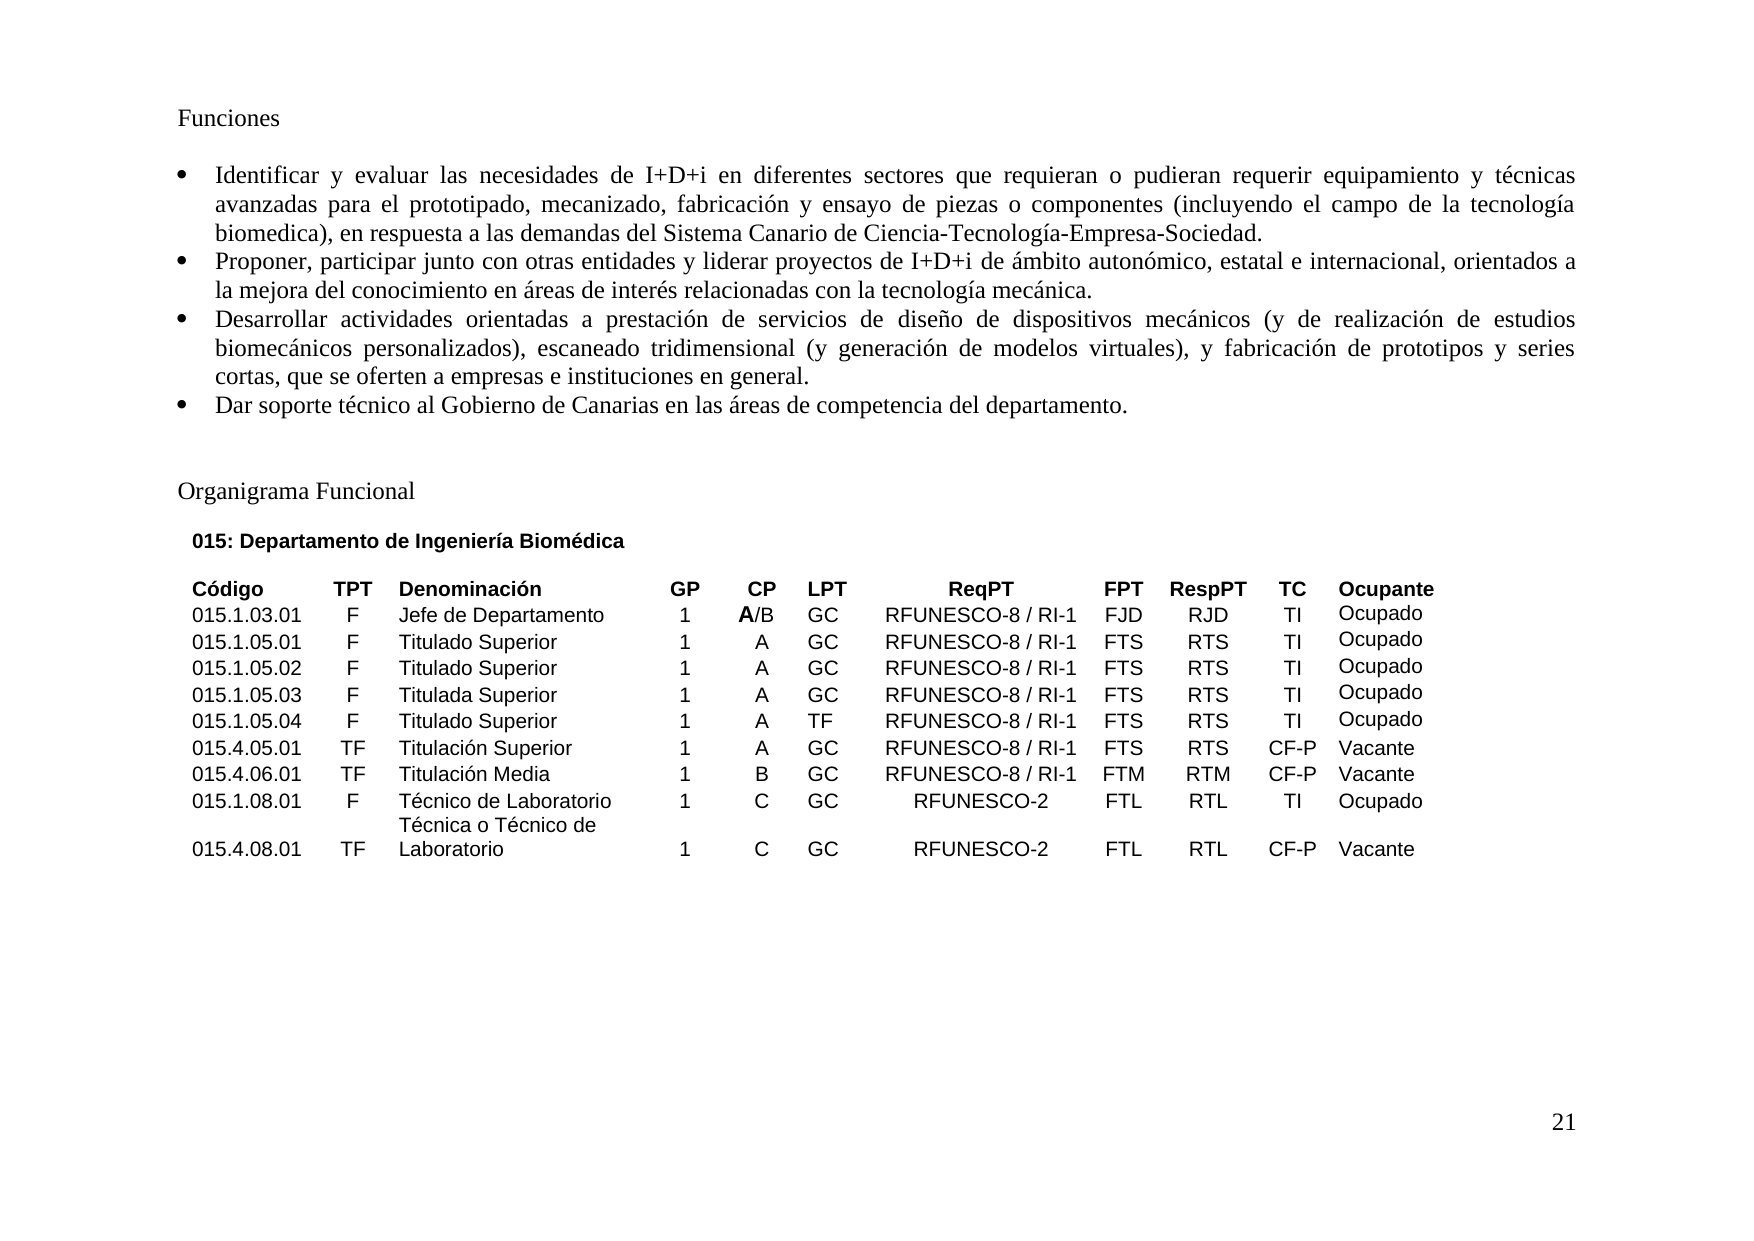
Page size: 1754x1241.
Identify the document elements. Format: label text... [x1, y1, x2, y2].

table_cell F [314, 600, 391, 627]
table_cell TI [1254, 707, 1331, 733]
table_cell GC [800, 733, 877, 760]
table_cell Vacante [1331, 813, 1612, 861]
list Dar soporte técnico al Gobierno de Canarias en las áreas de competencia del departamento. [177, 390, 1577, 419]
table_cell TI [1254, 680, 1331, 707]
table_cell RFUNESCO-8 / RI-1 [877, 654, 1085, 680]
table_header 015: Departamento de Ingeniería Biomédica [185, 505, 1612, 552]
table_cell FTM [1085, 760, 1162, 786]
table_cell 1 [647, 707, 723, 733]
table_cell GC [800, 760, 877, 786]
table_cell 015.1.03.01 [185, 600, 314, 627]
table_cell RFUNESCO-8 / RI-1 [877, 760, 1085, 786]
table_cell Titulado Superior [391, 707, 647, 733]
table_cell ReqPT [877, 553, 1085, 600]
table_cell LPT [800, 553, 877, 600]
table_cell FTS [1085, 680, 1162, 707]
table_cell FTL [1085, 813, 1162, 861]
table_cell Vacante [1331, 733, 1612, 760]
table_cell Titulación Media [391, 760, 647, 786]
subtitle Organigrama Funcional [177, 476, 1577, 505]
table_cell FTS [1085, 707, 1162, 733]
table_cell Titulación Superior [391, 733, 647, 760]
table_cell F [314, 627, 391, 653]
table_cell Ocupado [1331, 786, 1612, 813]
table_cell A [723, 654, 800, 680]
table_cell RFUNESCO-8 / RI-1 [877, 707, 1085, 733]
table_cell Ocupado [1331, 654, 1612, 680]
table_cell RTL [1162, 813, 1254, 861]
table_cell CF-P [1254, 813, 1331, 861]
table_cell FTS [1085, 627, 1162, 653]
table_cell Técnico de Laboratorio [391, 786, 647, 813]
table_cell TPT [314, 553, 391, 600]
table_cell RFUNESCO-8 / RI-1 [877, 600, 1085, 627]
list Desarrollar actividades orientadas a prestación de servicios de diseño de dispositivos mecánicos (y de realización de estudios biomecánicos personalizados), escaneado tridimensional (y generación de modelos virtuales), y fabricación de prototipos y series cortas, que se oferten a empresas e instituciones en general. [177, 304, 1577, 390]
table_cell 015.4.08.01 [185, 813, 314, 861]
table_cell 1 [647, 760, 723, 786]
table_cell RTS [1162, 654, 1254, 680]
table_cell RFUNESCO-2 [877, 786, 1085, 813]
table_cell B [723, 760, 800, 786]
table_cell GP [647, 553, 723, 600]
table_cell CF-P [1254, 733, 1331, 760]
table_cell Ocupado [1331, 680, 1612, 707]
table_cell RJD [1162, 600, 1254, 627]
table_cell F [314, 654, 391, 680]
table_cell 1 [647, 680, 723, 707]
table_cell 015.1.05.04 [185, 707, 314, 733]
table_cell FTL [1085, 786, 1162, 813]
table_cell TI [1254, 600, 1331, 627]
table_cell RFUNESCO-8 / RI-1 [877, 627, 1085, 653]
table_cell 1 [647, 786, 723, 813]
table_cell 015.1.05.02 [185, 654, 314, 680]
table_cell F [314, 680, 391, 707]
table_cell C [723, 813, 800, 861]
table_cell 1 [647, 733, 723, 760]
table_cell FTS [1085, 733, 1162, 760]
table_cell RFUNESCO-8 / RI-1 [877, 733, 1085, 760]
table_cell Vacante [1331, 760, 1612, 786]
table_cell 015.4.06.01 [185, 760, 314, 786]
table_cell A [723, 680, 800, 707]
table_cell GC [800, 813, 877, 861]
table_cell Jefe de Departamento [391, 600, 647, 627]
table_cell RFUNESCO-8 / RI-1 [877, 680, 1085, 707]
table_cell RTS [1162, 627, 1254, 653]
list Proponer, participar junto con otras entidades y liderar proyectos de I+D+i de ámbito autonómico, estatal e internacional, orientados a la mejora del conocimiento en áreas de interés relacionadas con la tecnología mecánica. [177, 246, 1577, 304]
table_cell GC [800, 627, 877, 653]
table_cell 1 [647, 654, 723, 680]
table_cell F [314, 786, 391, 813]
table_cell Titulada Superior [391, 680, 647, 707]
table_cell A/B [723, 600, 800, 627]
table_cell Técnica o Técnico de Laboratorio [391, 813, 647, 861]
table_cell RFUNESCO-2 [877, 813, 1085, 861]
table_cell TF [800, 707, 877, 733]
table_cell C [723, 786, 800, 813]
list Identificar y evaluar las necesidades de I+D+i en diferentes sectores que requieran o pudieran requerir equipamiento y técnicas avanzadas para el prototipado, mecanizado, fabricación y ensayo de piezas o componentes (incluyendo el campo de la tecnología biomedica), en respuesta a las demandas del Sistema Canario de Ciencia-Tecnología-Empresa-Sociedad. [177, 160, 1577, 246]
table_cell FJD [1085, 600, 1162, 627]
table_cell GC [800, 786, 877, 813]
table_cell 015.1.05.03 [185, 680, 314, 707]
table_cell Código [185, 553, 314, 600]
table_cell Titulado Superior [391, 627, 647, 653]
table_cell RTS [1162, 707, 1254, 733]
table_cell CF-P [1254, 760, 1331, 786]
table_cell TF [314, 760, 391, 786]
table_cell 1 [647, 813, 723, 861]
table_cell RTS [1162, 733, 1254, 760]
subtitle Funciones [177, 103, 1577, 131]
table_cell 015.1.08.01 [185, 786, 314, 813]
table_cell 015.1.05.01 [185, 627, 314, 653]
table_cell FTS [1085, 654, 1162, 680]
table_cell A [723, 733, 800, 760]
table_cell Ocupado [1331, 627, 1612, 653]
table_cell TI [1254, 654, 1331, 680]
table_cell F [314, 707, 391, 733]
table_cell 1 [647, 627, 723, 653]
table_cell GC [800, 600, 877, 627]
table_cell TF [314, 733, 391, 760]
table_cell A [723, 707, 800, 733]
table_cell Titulado Superior [391, 654, 647, 680]
table_cell RespPT [1162, 553, 1254, 600]
table_cell Denominación [391, 553, 647, 600]
table_cell GC [800, 654, 877, 680]
table_cell Ocupado [1331, 600, 1612, 627]
table_cell FPT [1085, 553, 1162, 600]
table_cell TI [1254, 627, 1331, 653]
table_cell TC [1254, 553, 1331, 600]
table_cell Ocupante [1331, 553, 1612, 600]
table_cell TF [314, 813, 391, 861]
table_cell CP [723, 553, 800, 600]
table_cell Ocupado [1331, 707, 1612, 733]
table_cell GC [800, 680, 877, 707]
table_cell A [723, 627, 800, 653]
table_cell RTS [1162, 680, 1254, 707]
table_cell 1 [647, 600, 723, 627]
table_cell 015.4.05.01 [185, 733, 314, 760]
table_cell TI [1254, 786, 1331, 813]
table_cell RTM [1162, 760, 1254, 786]
table_cell RTL [1162, 786, 1254, 813]
